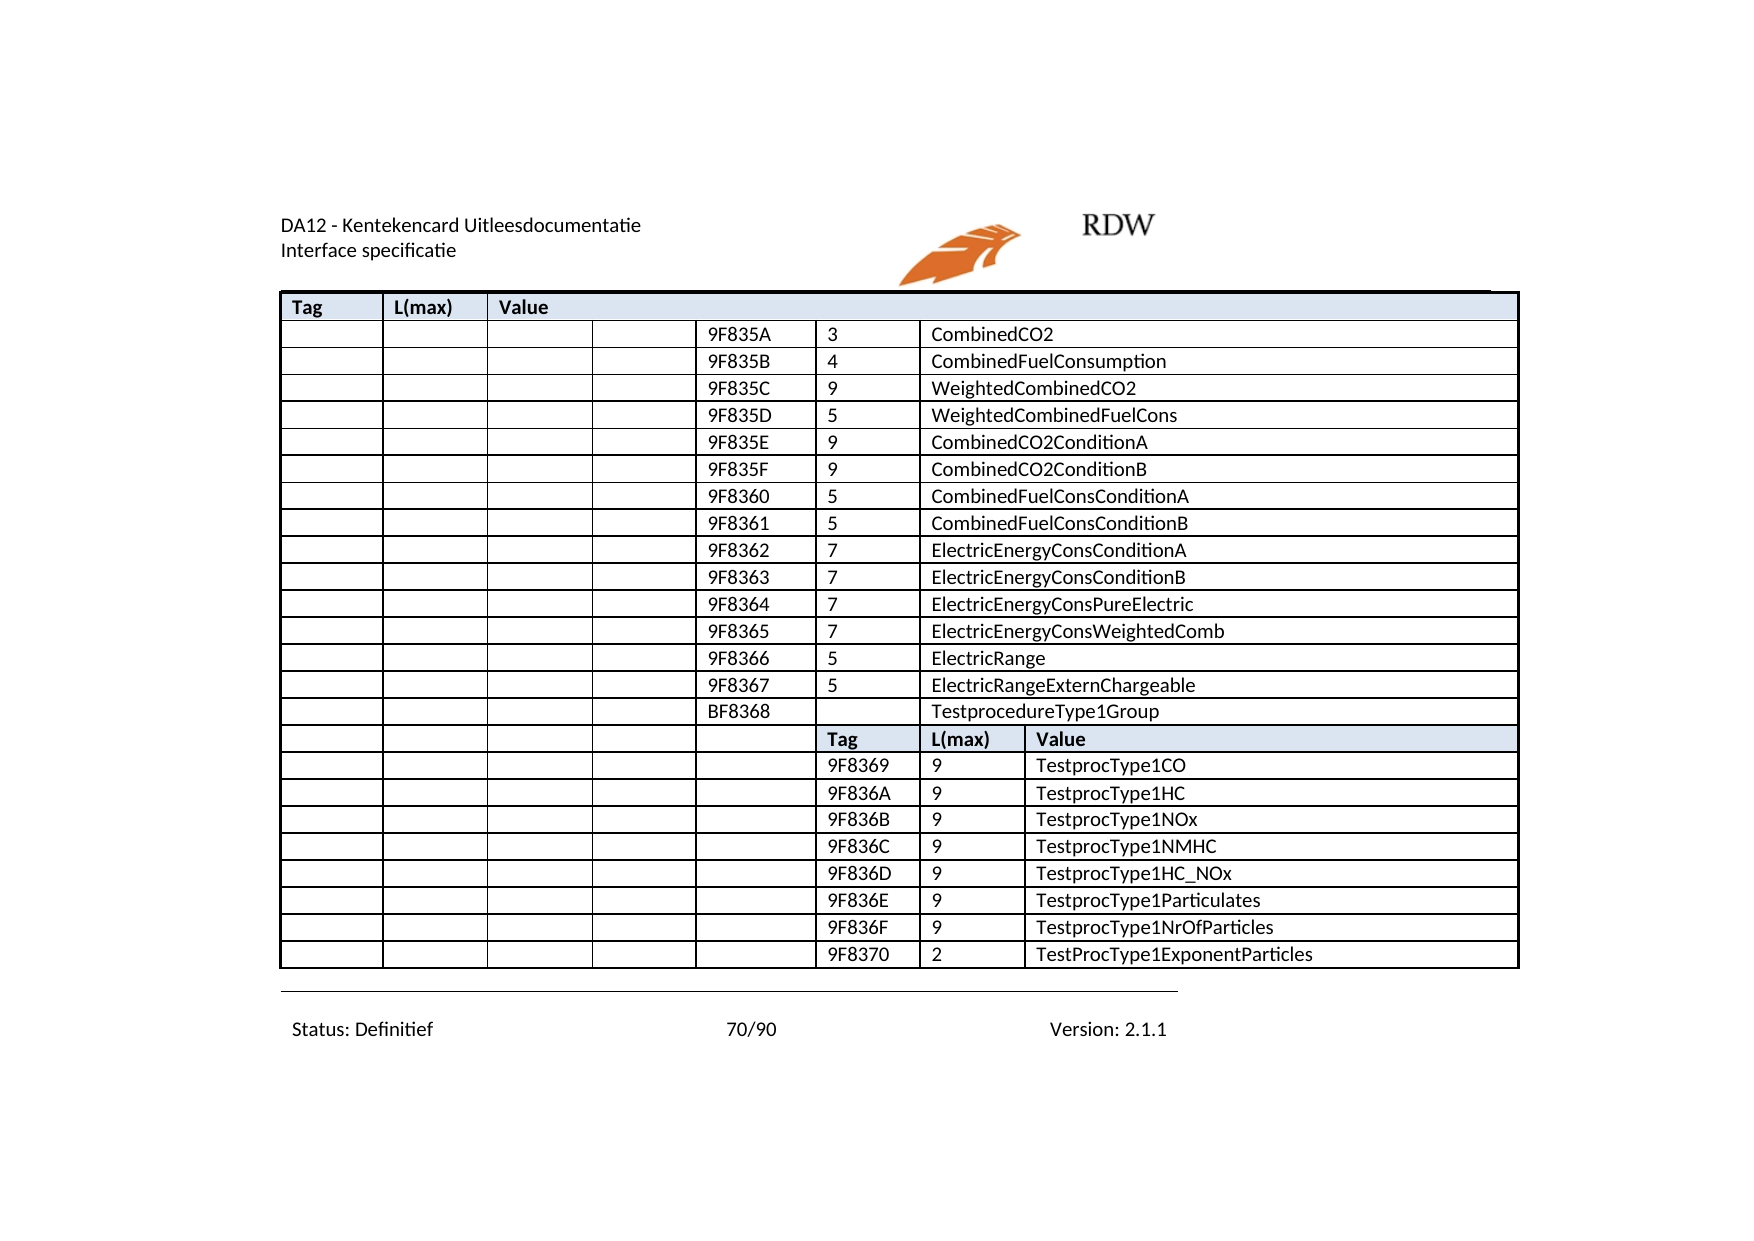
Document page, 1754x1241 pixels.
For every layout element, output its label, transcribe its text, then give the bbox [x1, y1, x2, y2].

table_cell 9F836D [817, 861, 919, 886]
table_cell [282, 942, 382, 967]
table_cell [488, 429, 592, 454]
table_cell [1523, 859, 1528, 886]
table_cell WeightedCombinedCO2 [921, 375, 1517, 400]
table_cell [1523, 751, 1528, 778]
table_cell [488, 456, 592, 481]
table_cell [1528, 320, 1533, 346]
table_cell [593, 402, 695, 427]
table_cell [1523, 697, 1528, 724]
table_cell BF8368 [697, 699, 815, 724]
table_cell [488, 348, 592, 373]
table_cell [697, 780, 815, 805]
table_cell TestprocType1CO [1026, 753, 1517, 778]
table_cell TestprocType1HC_NOx [1026, 861, 1517, 886]
table_cell [384, 564, 487, 589]
table_cell [1523, 562, 1528, 589]
table_cell [282, 456, 382, 481]
table_cell [282, 537, 382, 562]
table_cell [384, 753, 487, 778]
table_cell [384, 888, 487, 913]
table_cell [697, 807, 815, 832]
table_cell [384, 348, 487, 373]
table_cell CombinedCO2 [921, 321, 1517, 346]
table_cell [282, 375, 382, 400]
table_cell [593, 375, 695, 400]
table_cell [488, 672, 592, 697]
table_cell [593, 483, 695, 508]
table_cell [697, 861, 815, 886]
table_cell 9F835F [697, 456, 815, 481]
table_cell [593, 807, 695, 832]
table_cell [488, 483, 592, 508]
table_cell [1528, 913, 1533, 940]
table_cell [384, 402, 487, 427]
table_cell 5 [817, 645, 919, 670]
table_cell [1523, 481, 1528, 508]
table_cell ElectricRange [921, 645, 1517, 670]
table_cell [593, 699, 695, 724]
table_cell [282, 321, 382, 346]
table_cell 9F835A [697, 321, 815, 346]
table_cell [488, 780, 592, 805]
table_cell CombinedCO2ConditionB [921, 456, 1517, 481]
table_cell [1523, 805, 1528, 832]
table_cell [697, 834, 815, 859]
table_cell [488, 753, 592, 778]
table_cell [593, 618, 695, 643]
table_cell 7 [817, 618, 919, 643]
table_cell [384, 591, 487, 616]
table_cell [1528, 535, 1533, 562]
table_cell [1523, 428, 1528, 454]
table_cell [384, 510, 487, 535]
table_cell [384, 915, 487, 940]
table_cell TestprocType1NOx [1026, 807, 1517, 832]
table_cell [488, 645, 592, 670]
table_cell 2 [921, 942, 1024, 967]
table_cell 9F835C [697, 375, 815, 400]
table_cell [1528, 346, 1533, 373]
table_cell 9F8367 [697, 672, 815, 697]
table_cell CombinedFuelConsumption [921, 348, 1517, 373]
table_cell [593, 753, 695, 778]
table_cell [593, 780, 695, 805]
table_cell [1528, 616, 1533, 643]
table_cell 9 [817, 456, 919, 481]
table_cell [593, 321, 695, 346]
table_cell [1528, 589, 1533, 616]
table_cell CombinedFuelConsConditionB [921, 510, 1517, 535]
table_cell [488, 726, 592, 751]
table_cell [697, 888, 815, 913]
table_cell 9 [817, 375, 919, 400]
table_cell 9 [921, 834, 1024, 859]
table_cell [1528, 562, 1533, 589]
table_cell [282, 726, 382, 751]
table_cell 9F835B [697, 348, 815, 373]
table_cell [1528, 400, 1533, 427]
table_cell [282, 915, 382, 940]
table_cell [593, 510, 695, 535]
table_cell [488, 915, 592, 940]
table_cell 7 [817, 537, 919, 562]
table_cell ElectricEnergyConsPureElectric [921, 591, 1517, 616]
table_header L(max) [384, 294, 487, 319]
table_header Tag [282, 294, 382, 319]
table_cell [384, 672, 487, 697]
table_cell 9 [921, 807, 1024, 832]
table_cell [384, 375, 487, 400]
table_cell [282, 618, 382, 643]
table_cell [488, 510, 592, 535]
table_cell [488, 402, 592, 427]
table_cell [1528, 697, 1533, 724]
table_cell [384, 861, 487, 886]
table_cell [697, 942, 815, 967]
table_cell [593, 429, 695, 454]
table_cell [282, 645, 382, 670]
table_cell [282, 861, 382, 886]
table_cell [488, 591, 592, 616]
table_cell 9F835E [697, 429, 815, 454]
table_cell L(max) [921, 726, 1024, 751]
table_cell [282, 483, 382, 508]
table_cell 9F8365 [697, 618, 815, 643]
table_cell [384, 321, 487, 346]
table_cell 5 [817, 672, 919, 697]
table_cell [1523, 886, 1528, 913]
table_cell [1523, 346, 1528, 373]
table_cell TestprocType1Particulates [1026, 888, 1517, 913]
table_cell TestprocType1HC [1026, 780, 1517, 805]
table_cell [282, 402, 382, 427]
table_cell 3 [817, 321, 919, 346]
table_cell [488, 537, 592, 562]
table_cell [384, 645, 487, 670]
table_cell [593, 726, 695, 751]
table_cell [488, 942, 592, 967]
table_cell [282, 699, 382, 724]
table_cell [1528, 481, 1533, 508]
table_cell [1528, 832, 1533, 859]
table_cell WeightedCombinedFuelCons [921, 402, 1517, 427]
table_cell 7 [817, 564, 919, 589]
table_cell 5 [817, 510, 919, 535]
table_cell 9 [921, 915, 1024, 940]
table_cell CombinedCO2ConditionA [921, 429, 1517, 454]
table_cell [488, 807, 592, 832]
table_cell [1523, 374, 1528, 400]
table_cell [1523, 778, 1528, 805]
table_cell [593, 915, 695, 940]
table_cell [384, 726, 487, 751]
table_cell [1528, 428, 1533, 454]
table_cell [384, 942, 487, 967]
table_cell [1523, 643, 1528, 670]
table_cell ElectricEnergyConsWeightedComb [921, 618, 1517, 643]
table_cell [1523, 320, 1528, 346]
table_cell 9F836C [817, 834, 919, 859]
table_cell 9 [817, 429, 919, 454]
table_cell [1523, 832, 1528, 859]
table_cell 9F836A [817, 780, 919, 805]
table_cell 9F8363 [697, 564, 815, 589]
table_cell [1523, 940, 1528, 967]
table_cell [282, 753, 382, 778]
table_cell [1528, 374, 1533, 400]
table_cell [1523, 616, 1528, 643]
table_cell 9F8361 [697, 510, 815, 535]
table_cell [1528, 454, 1533, 481]
table_cell [1528, 670, 1533, 697]
table_cell [282, 564, 382, 589]
table_cell [1523, 724, 1528, 751]
table_cell 9F836E [817, 888, 919, 913]
table_cell [488, 861, 592, 886]
table_cell [697, 753, 815, 778]
table_cell 9F8370 [817, 942, 919, 967]
table_cell [593, 861, 695, 886]
table_cell [593, 591, 695, 616]
table_cell [593, 348, 695, 373]
table_cell [1528, 643, 1533, 670]
table_cell [488, 834, 592, 859]
table_cell [384, 780, 487, 805]
table_cell [1528, 778, 1533, 805]
table_cell [282, 807, 382, 832]
table_cell 9 [921, 780, 1024, 805]
table_cell [488, 888, 592, 913]
table_cell [1523, 670, 1528, 697]
table_cell ElectricEnergyConsConditionA [921, 537, 1517, 562]
table_cell [593, 537, 695, 562]
table_cell 5 [817, 402, 919, 427]
table_cell [384, 618, 487, 643]
table_cell Tag [817, 726, 919, 751]
table_cell 9F8364 [697, 591, 815, 616]
table_cell 9F8366 [697, 645, 815, 670]
table_cell ElectricEnergyConsConditionB [921, 564, 1517, 589]
table_cell [817, 699, 919, 724]
table_cell 9F836B [817, 807, 919, 832]
table_cell 4 [817, 348, 919, 373]
table_cell [593, 456, 695, 481]
table_cell [488, 564, 592, 589]
table_header Value [488, 294, 1517, 319]
table_cell 9F836F [817, 915, 919, 940]
table_cell 5 [817, 483, 919, 508]
table_cell [1523, 589, 1528, 616]
table_cell [384, 537, 487, 562]
table_cell 9F835D [697, 402, 815, 427]
table_cell [384, 699, 487, 724]
table_cell [593, 888, 695, 913]
table_cell [593, 645, 695, 670]
table_cell ElectricRangeExternChargeable [921, 672, 1517, 697]
table_cell [282, 834, 382, 859]
table_cell [1528, 724, 1533, 751]
table_cell [488, 375, 592, 400]
table_cell 9 [921, 888, 1024, 913]
table_cell [1523, 400, 1528, 427]
table_cell [282, 591, 382, 616]
table_cell TestprocedureType1Group [921, 699, 1517, 724]
table_cell [384, 483, 487, 508]
table_cell 9F8360 [697, 483, 815, 508]
table_cell [282, 348, 382, 373]
table_cell [593, 672, 695, 697]
table_cell [488, 321, 592, 346]
table_cell 9 [921, 753, 1024, 778]
table_cell TestprocType1NMHC [1026, 834, 1517, 859]
table_cell 9 [921, 861, 1024, 886]
table_cell Value [1026, 726, 1517, 751]
table_cell [1528, 859, 1533, 886]
table_cell [1528, 940, 1533, 967]
table_cell TestProcType1ExponentParticles [1026, 942, 1517, 967]
table_cell [1528, 751, 1533, 778]
table_cell 7 [817, 591, 919, 616]
table_cell [282, 888, 382, 913]
table_cell [384, 807, 487, 832]
table_cell [384, 456, 487, 481]
table_cell [593, 564, 695, 589]
table_cell [488, 699, 592, 724]
table_cell [1523, 454, 1528, 481]
table_cell [282, 429, 382, 454]
table_cell [1528, 508, 1533, 535]
table_cell [593, 834, 695, 859]
table_cell [488, 618, 592, 643]
table_cell [384, 834, 487, 859]
table_cell [282, 780, 382, 805]
table_cell 9F8369 [817, 753, 919, 778]
table_cell [1523, 535, 1528, 562]
table_cell [282, 510, 382, 535]
table_cell [1528, 886, 1533, 913]
table_cell CombinedFuelConsConditionA [921, 483, 1517, 508]
table_cell 9F8362 [697, 537, 815, 562]
table_cell [1523, 913, 1528, 940]
table_cell [384, 429, 487, 454]
table_cell [282, 672, 382, 697]
table_cell TestprocType1NrOfParticles [1026, 915, 1517, 940]
table_cell [593, 942, 695, 967]
table_cell [697, 915, 815, 940]
table_header [1523, 291, 1528, 319]
table_cell [1523, 508, 1528, 535]
table_header [1528, 291, 1533, 319]
table_cell [697, 726, 815, 751]
table_cell [1528, 805, 1533, 832]
